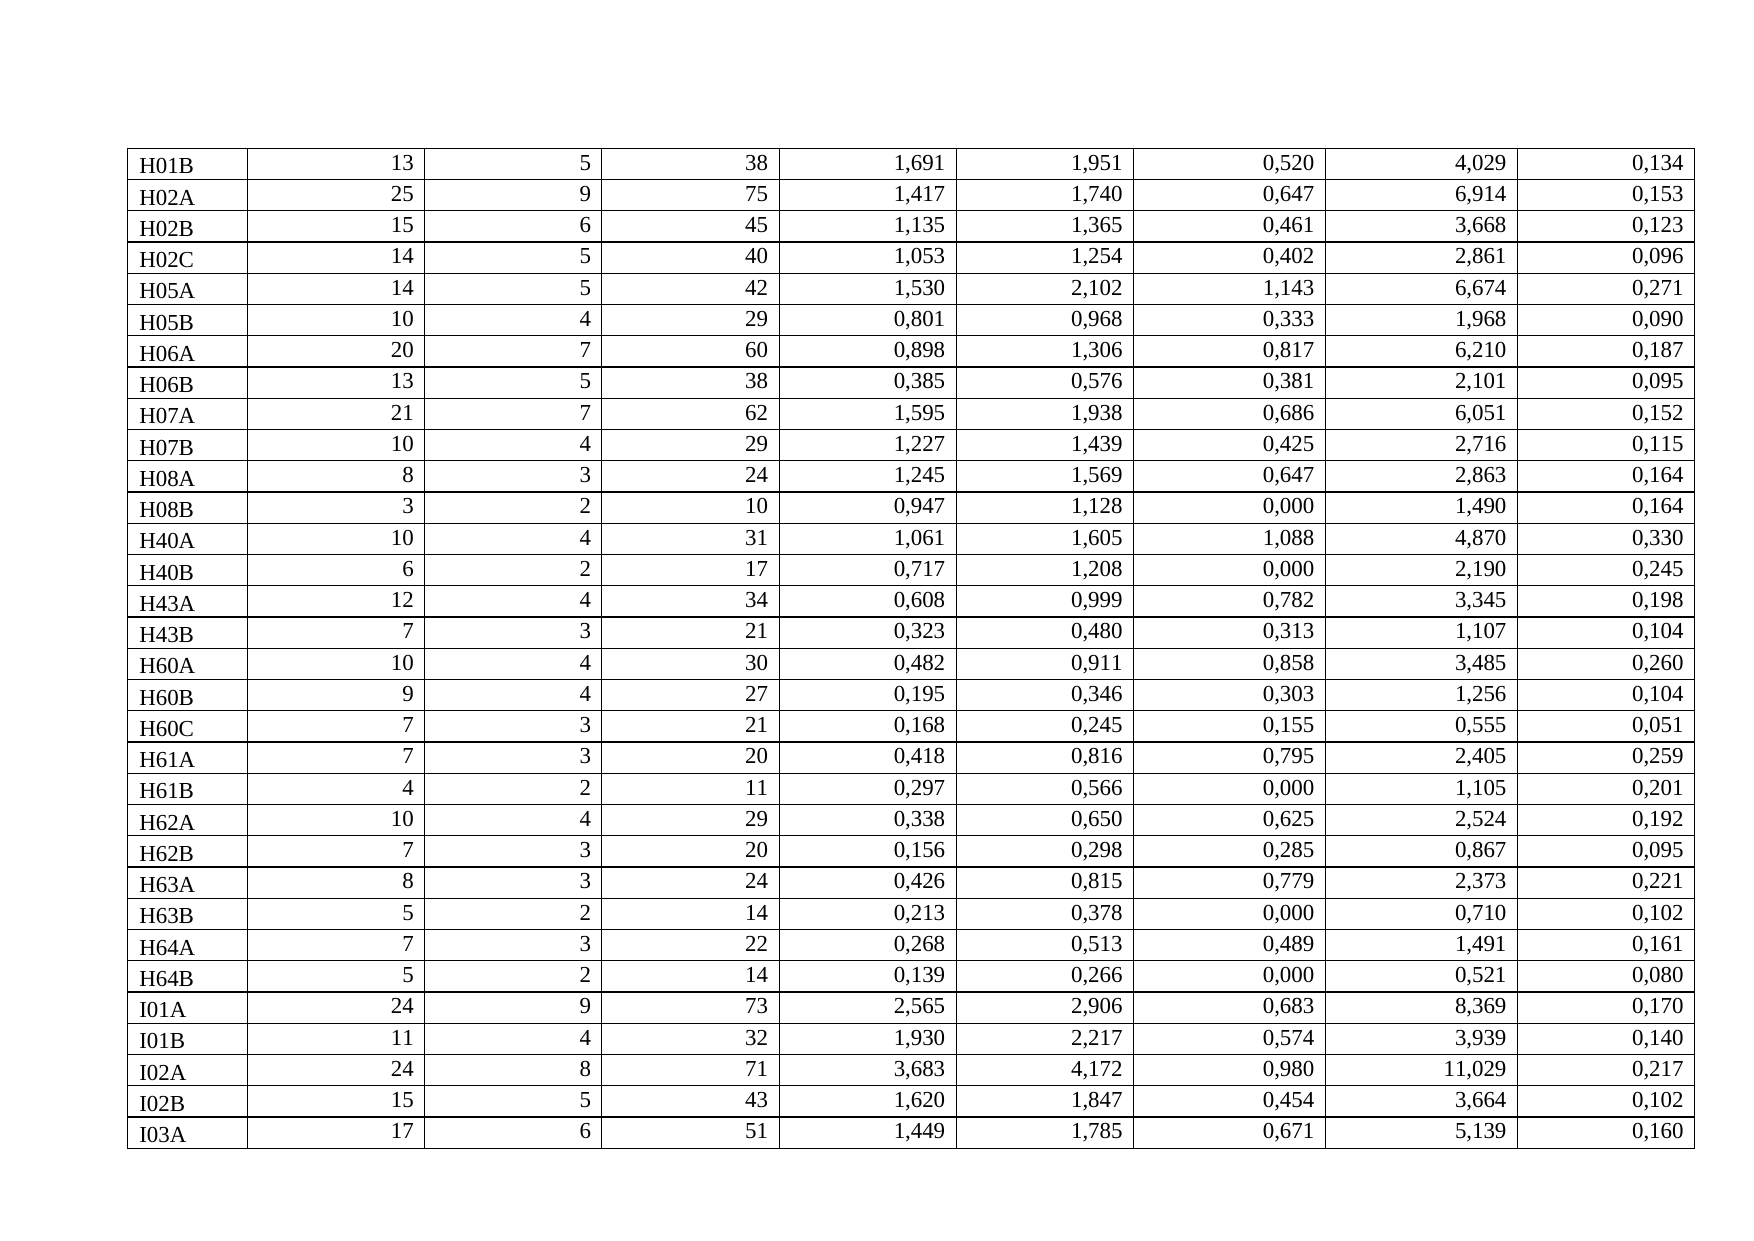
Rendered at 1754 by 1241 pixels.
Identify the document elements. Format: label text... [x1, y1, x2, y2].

table_cell I02B [128, 1086, 247, 1116]
table_cell 0,168 [780, 711, 956, 741]
table_cell 5,139 [1326, 1118, 1517, 1148]
table_cell 0,104 [1518, 680, 1694, 710]
table_cell 9 [425, 993, 601, 1023]
table_cell 0,187 [1518, 336, 1694, 366]
table_cell 4 [425, 524, 601, 554]
table_cell 10 [248, 524, 424, 554]
table_cell 0,161 [1518, 930, 1694, 960]
table_cell 2 [425, 774, 601, 804]
table_cell 0,260 [1518, 649, 1694, 679]
table_cell 0,482 [780, 649, 956, 679]
table_cell 0,576 [957, 368, 1133, 398]
table_cell 14 [602, 961, 779, 991]
table_cell 29 [602, 430, 779, 460]
table_cell 0,461 [1134, 211, 1325, 241]
table_cell 0,000 [1134, 961, 1325, 991]
table_cell 0,164 [1518, 461, 1694, 491]
table_cell 10 [602, 493, 779, 523]
table_cell 0,156 [780, 836, 956, 866]
table_cell 2,716 [1326, 430, 1517, 460]
table_cell 0,000 [1134, 493, 1325, 523]
table_cell H02C [128, 243, 247, 273]
table_cell I02A [128, 1055, 247, 1085]
table_cell 0,152 [1518, 399, 1694, 429]
table_cell 7 [248, 711, 424, 741]
table_cell 4 [425, 586, 601, 616]
table_cell 0,115 [1518, 430, 1694, 460]
table_cell 4 [425, 305, 601, 335]
table_cell 0,104 [1518, 618, 1694, 648]
table_cell H60A [128, 649, 247, 679]
table_cell 29 [602, 805, 779, 835]
table_cell 2,565 [780, 993, 956, 1023]
table_cell 0,155 [1134, 711, 1325, 741]
table_cell 0,192 [1518, 805, 1694, 835]
table_cell H02B [128, 211, 247, 241]
table_cell 3,485 [1326, 649, 1517, 679]
table_cell 0,213 [780, 899, 956, 929]
table_cell 1,930 [780, 1024, 956, 1054]
table_cell 2,524 [1326, 805, 1517, 835]
table_cell 4,172 [957, 1055, 1133, 1085]
table_cell 5 [248, 899, 424, 929]
table_cell I01A [128, 993, 247, 1023]
table_cell 1,306 [957, 336, 1133, 366]
table_cell 3 [425, 930, 601, 960]
table_cell 1,105 [1326, 774, 1517, 804]
table_cell 1,449 [780, 1118, 956, 1148]
table_cell 3 [425, 836, 601, 866]
table_cell 0,139 [780, 961, 956, 991]
table_cell 3 [425, 743, 601, 773]
table_cell 40 [602, 243, 779, 273]
table_cell 0,140 [1518, 1024, 1694, 1054]
table_cell 6,210 [1326, 336, 1517, 366]
table_cell 0,164 [1518, 493, 1694, 523]
table_cell 4,029 [1326, 149, 1517, 179]
table_cell 0,330 [1518, 524, 1694, 554]
table_cell H08A [128, 461, 247, 491]
table_cell 0,000 [1134, 899, 1325, 929]
table_cell 2,906 [957, 993, 1133, 1023]
table_cell H64A [128, 930, 247, 960]
table_cell 21 [602, 618, 779, 648]
table_cell 27 [602, 680, 779, 710]
table_cell 38 [602, 149, 779, 179]
table_cell H08B [128, 493, 247, 523]
table_cell 0,647 [1134, 461, 1325, 491]
table_cell 0,608 [780, 586, 956, 616]
table_cell 14 [248, 274, 424, 304]
table_cell 7 [248, 618, 424, 648]
table_cell 0,999 [957, 586, 1133, 616]
table_cell 0,555 [1326, 711, 1517, 741]
table_cell 15 [248, 211, 424, 241]
table_cell 17 [248, 1118, 424, 1148]
table_cell 0,980 [1134, 1055, 1325, 1085]
table_cell 4 [425, 1024, 601, 1054]
table_cell 32 [602, 1024, 779, 1054]
table_cell 0,245 [957, 711, 1133, 741]
table_cell 1,938 [957, 399, 1133, 429]
table_cell 0,285 [1134, 836, 1325, 866]
table_cell 3,664 [1326, 1086, 1517, 1116]
table_cell 4 [425, 805, 601, 835]
table_cell 2 [425, 961, 601, 991]
table_cell 14 [248, 243, 424, 273]
table_cell 0,489 [1134, 930, 1325, 960]
table_cell 9 [248, 680, 424, 710]
table_cell 2,102 [957, 274, 1133, 304]
table_cell 0,090 [1518, 305, 1694, 335]
table_cell 4 [248, 774, 424, 804]
table_cell 0,710 [1326, 899, 1517, 929]
table_cell 2 [425, 555, 601, 585]
table_cell 0,153 [1518, 180, 1694, 210]
table_cell 0,418 [780, 743, 956, 773]
table_cell 2,863 [1326, 461, 1517, 491]
table_cell 1,088 [1134, 524, 1325, 554]
table_cell 0,160 [1518, 1118, 1694, 1148]
table_cell 0,266 [957, 961, 1133, 991]
table_cell 0,801 [780, 305, 956, 335]
table_cell 0,816 [957, 743, 1133, 773]
table_cell 43 [602, 1086, 779, 1116]
table_cell 21 [248, 399, 424, 429]
table_cell 0,080 [1518, 961, 1694, 991]
table_cell 6 [248, 555, 424, 585]
table_cell 0,426 [780, 868, 956, 898]
table_cell 1,417 [780, 180, 956, 210]
table_cell 10 [248, 649, 424, 679]
table_cell 3,939 [1326, 1024, 1517, 1054]
table_cell 0,650 [957, 805, 1133, 835]
table_cell H62B [128, 836, 247, 866]
table_cell H02A [128, 180, 247, 210]
table_cell 8 [248, 461, 424, 491]
table_cell 0,313 [1134, 618, 1325, 648]
table_cell 3 [425, 618, 601, 648]
table_cell 3 [425, 868, 601, 898]
table_cell 0,686 [1134, 399, 1325, 429]
table_cell 0,817 [1134, 336, 1325, 366]
table_cell H06B [128, 368, 247, 398]
table_cell 3 [425, 711, 601, 741]
table_cell 0,402 [1134, 243, 1325, 273]
table_cell 0,259 [1518, 743, 1694, 773]
table_cell 7 [425, 336, 601, 366]
table_cell 7 [248, 836, 424, 866]
table_cell 0,095 [1518, 836, 1694, 866]
table_cell 1,951 [957, 149, 1133, 179]
table_cell 0,385 [780, 368, 956, 398]
table_cell 38 [602, 368, 779, 398]
table_cell 6,914 [1326, 180, 1517, 210]
table_cell 1,128 [957, 493, 1133, 523]
table_cell 2 [425, 899, 601, 929]
table_cell 24 [248, 1055, 424, 1085]
table_cell 13 [248, 149, 424, 179]
table_cell H64B [128, 961, 247, 991]
table_cell 20 [602, 743, 779, 773]
table_cell 0,968 [957, 305, 1133, 335]
table_cell 7 [248, 930, 424, 960]
table_cell H60C [128, 711, 247, 741]
table_cell 0,795 [1134, 743, 1325, 773]
table_cell 42 [602, 274, 779, 304]
table_cell 6 [425, 211, 601, 241]
table_cell 15 [248, 1086, 424, 1116]
table_cell 4 [425, 430, 601, 460]
table_cell 29 [602, 305, 779, 335]
table_cell I01B [128, 1024, 247, 1054]
table_cell 1,968 [1326, 305, 1517, 335]
table_cell 11,029 [1326, 1055, 1517, 1085]
table_cell 0,346 [957, 680, 1133, 710]
table_cell 3 [248, 493, 424, 523]
table_cell H05A [128, 274, 247, 304]
table_cell 25 [248, 180, 424, 210]
table_cell 5 [425, 1086, 601, 1116]
table_cell 1,061 [780, 524, 956, 554]
table_cell 5 [425, 368, 601, 398]
table_cell 24 [248, 993, 424, 1023]
table_cell 6,674 [1326, 274, 1517, 304]
table_cell 0,000 [1134, 774, 1325, 804]
table_cell 4 [425, 649, 601, 679]
table_cell 6 [425, 1118, 601, 1148]
table_cell 1,256 [1326, 680, 1517, 710]
table_cell 0,671 [1134, 1118, 1325, 1148]
table_cell 1,490 [1326, 493, 1517, 523]
table_cell 0,201 [1518, 774, 1694, 804]
table_cell 1,227 [780, 430, 956, 460]
table_cell 0,051 [1518, 711, 1694, 741]
table_cell 0,221 [1518, 868, 1694, 898]
table_cell H06A [128, 336, 247, 366]
table_cell 5 [248, 961, 424, 991]
table_cell 3,683 [780, 1055, 956, 1085]
table_cell 0,815 [957, 868, 1133, 898]
table_cell 0,198 [1518, 586, 1694, 616]
table_cell 0,134 [1518, 149, 1694, 179]
table_cell 0,911 [957, 649, 1133, 679]
table_cell 7 [248, 743, 424, 773]
table_cell 1,605 [957, 524, 1133, 554]
table_cell 0,378 [957, 899, 1133, 929]
table_cell 0,298 [957, 836, 1133, 866]
table_cell 1,245 [780, 461, 956, 491]
table_cell 0,717 [780, 555, 956, 585]
table_cell 20 [248, 336, 424, 366]
table_cell 60 [602, 336, 779, 366]
table_cell 1,740 [957, 180, 1133, 210]
table_cell 0,898 [780, 336, 956, 366]
table_cell 2,190 [1326, 555, 1517, 585]
table_cell 0,480 [957, 618, 1133, 648]
table_cell 0,245 [1518, 555, 1694, 585]
table_cell I03A [128, 1118, 247, 1148]
table_cell 2,861 [1326, 243, 1517, 273]
table_cell 3 [425, 461, 601, 491]
table_cell 0,381 [1134, 368, 1325, 398]
table_cell 73 [602, 993, 779, 1023]
table_cell 1,135 [780, 211, 956, 241]
table_cell 0,323 [780, 618, 956, 648]
table_cell 0,779 [1134, 868, 1325, 898]
table_cell 75 [602, 180, 779, 210]
table_cell H01B [128, 149, 247, 179]
table_cell H40B [128, 555, 247, 585]
table_cell 1,365 [957, 211, 1133, 241]
table_cell 0,338 [780, 805, 956, 835]
table_cell 0,647 [1134, 180, 1325, 210]
table_cell 45 [602, 211, 779, 241]
table_cell 30 [602, 649, 779, 679]
table_cell 0,454 [1134, 1086, 1325, 1116]
table_cell 0,625 [1134, 805, 1325, 835]
table_cell 6,051 [1326, 399, 1517, 429]
table_cell 0,000 [1134, 555, 1325, 585]
table_cell 4 [425, 680, 601, 710]
table_cell 7 [425, 399, 601, 429]
table_cell 17 [602, 555, 779, 585]
table_cell 1,691 [780, 149, 956, 179]
table_cell 31 [602, 524, 779, 554]
table_cell 13 [248, 368, 424, 398]
table_cell 0,867 [1326, 836, 1517, 866]
table_cell 0,858 [1134, 649, 1325, 679]
table_cell 62 [602, 399, 779, 429]
table_cell 0,947 [780, 493, 956, 523]
table_cell H43B [128, 618, 247, 648]
table_cell 0,102 [1518, 1086, 1694, 1116]
table_cell 1,254 [957, 243, 1133, 273]
table_cell 2,101 [1326, 368, 1517, 398]
table_cell 20 [602, 836, 779, 866]
table_cell 1,439 [957, 430, 1133, 460]
table_cell 10 [248, 430, 424, 460]
table_cell 0,683 [1134, 993, 1325, 1023]
table_cell 24 [602, 461, 779, 491]
table_cell 1,491 [1326, 930, 1517, 960]
table_cell 1,595 [780, 399, 956, 429]
table_cell 2,373 [1326, 868, 1517, 898]
table_cell 1,143 [1134, 274, 1325, 304]
table_cell 5 [425, 149, 601, 179]
table_cell 3,345 [1326, 586, 1517, 616]
table_cell 0,268 [780, 930, 956, 960]
table_cell 0,513 [957, 930, 1133, 960]
table_cell 0,333 [1134, 305, 1325, 335]
table_cell 2 [425, 493, 601, 523]
table_cell 0,195 [780, 680, 956, 710]
table_cell 0,102 [1518, 899, 1694, 929]
table_cell 71 [602, 1055, 779, 1085]
table_cell 2,217 [957, 1024, 1133, 1054]
table_cell H62A [128, 805, 247, 835]
table_cell 14 [602, 899, 779, 929]
table_cell 8 [248, 868, 424, 898]
table_cell 1,208 [957, 555, 1133, 585]
table_cell 9 [425, 180, 601, 210]
table_cell 0,297 [780, 774, 956, 804]
table_cell 0,095 [1518, 368, 1694, 398]
table_cell H43A [128, 586, 247, 616]
table_cell 0,574 [1134, 1024, 1325, 1054]
table_cell 0,425 [1134, 430, 1325, 460]
table_cell 8,369 [1326, 993, 1517, 1023]
table_cell 0,782 [1134, 586, 1325, 616]
table_cell 24 [602, 868, 779, 898]
table_cell 1,569 [957, 461, 1133, 491]
table_cell 0,303 [1134, 680, 1325, 710]
table_cell 1,785 [957, 1118, 1133, 1148]
table_cell H63B [128, 899, 247, 929]
table_cell 11 [602, 774, 779, 804]
table_cell 8 [425, 1055, 601, 1085]
table_cell 0,170 [1518, 993, 1694, 1023]
table_cell 2,405 [1326, 743, 1517, 773]
table_cell 1,107 [1326, 618, 1517, 648]
table_cell 11 [248, 1024, 424, 1054]
table_cell 0,566 [957, 774, 1133, 804]
table_cell 10 [248, 805, 424, 835]
table_cell 5 [425, 243, 601, 273]
table_cell 0,217 [1518, 1055, 1694, 1085]
table_cell 1,053 [780, 243, 956, 273]
table_cell 51 [602, 1118, 779, 1148]
table_cell 10 [248, 305, 424, 335]
table_cell 1,620 [780, 1086, 956, 1116]
table_cell H61B [128, 774, 247, 804]
table_cell 4,870 [1326, 524, 1517, 554]
table_cell 34 [602, 586, 779, 616]
table_cell H60B [128, 680, 247, 710]
table_cell 3,668 [1326, 211, 1517, 241]
table_cell H07B [128, 430, 247, 460]
table_cell H40A [128, 524, 247, 554]
table_cell H07A [128, 399, 247, 429]
table_cell H61A [128, 743, 247, 773]
table_cell 0,520 [1134, 149, 1325, 179]
table_cell 0,123 [1518, 211, 1694, 241]
table_cell H63A [128, 868, 247, 898]
table_cell 0,271 [1518, 274, 1694, 304]
table_cell 0,096 [1518, 243, 1694, 273]
table_cell 5 [425, 274, 601, 304]
table_cell 21 [602, 711, 779, 741]
table_cell H05B [128, 305, 247, 335]
table_cell 1,530 [780, 274, 956, 304]
table_cell 12 [248, 586, 424, 616]
table_cell 0,521 [1326, 961, 1517, 991]
table_cell 1,847 [957, 1086, 1133, 1116]
table_cell 22 [602, 930, 779, 960]
